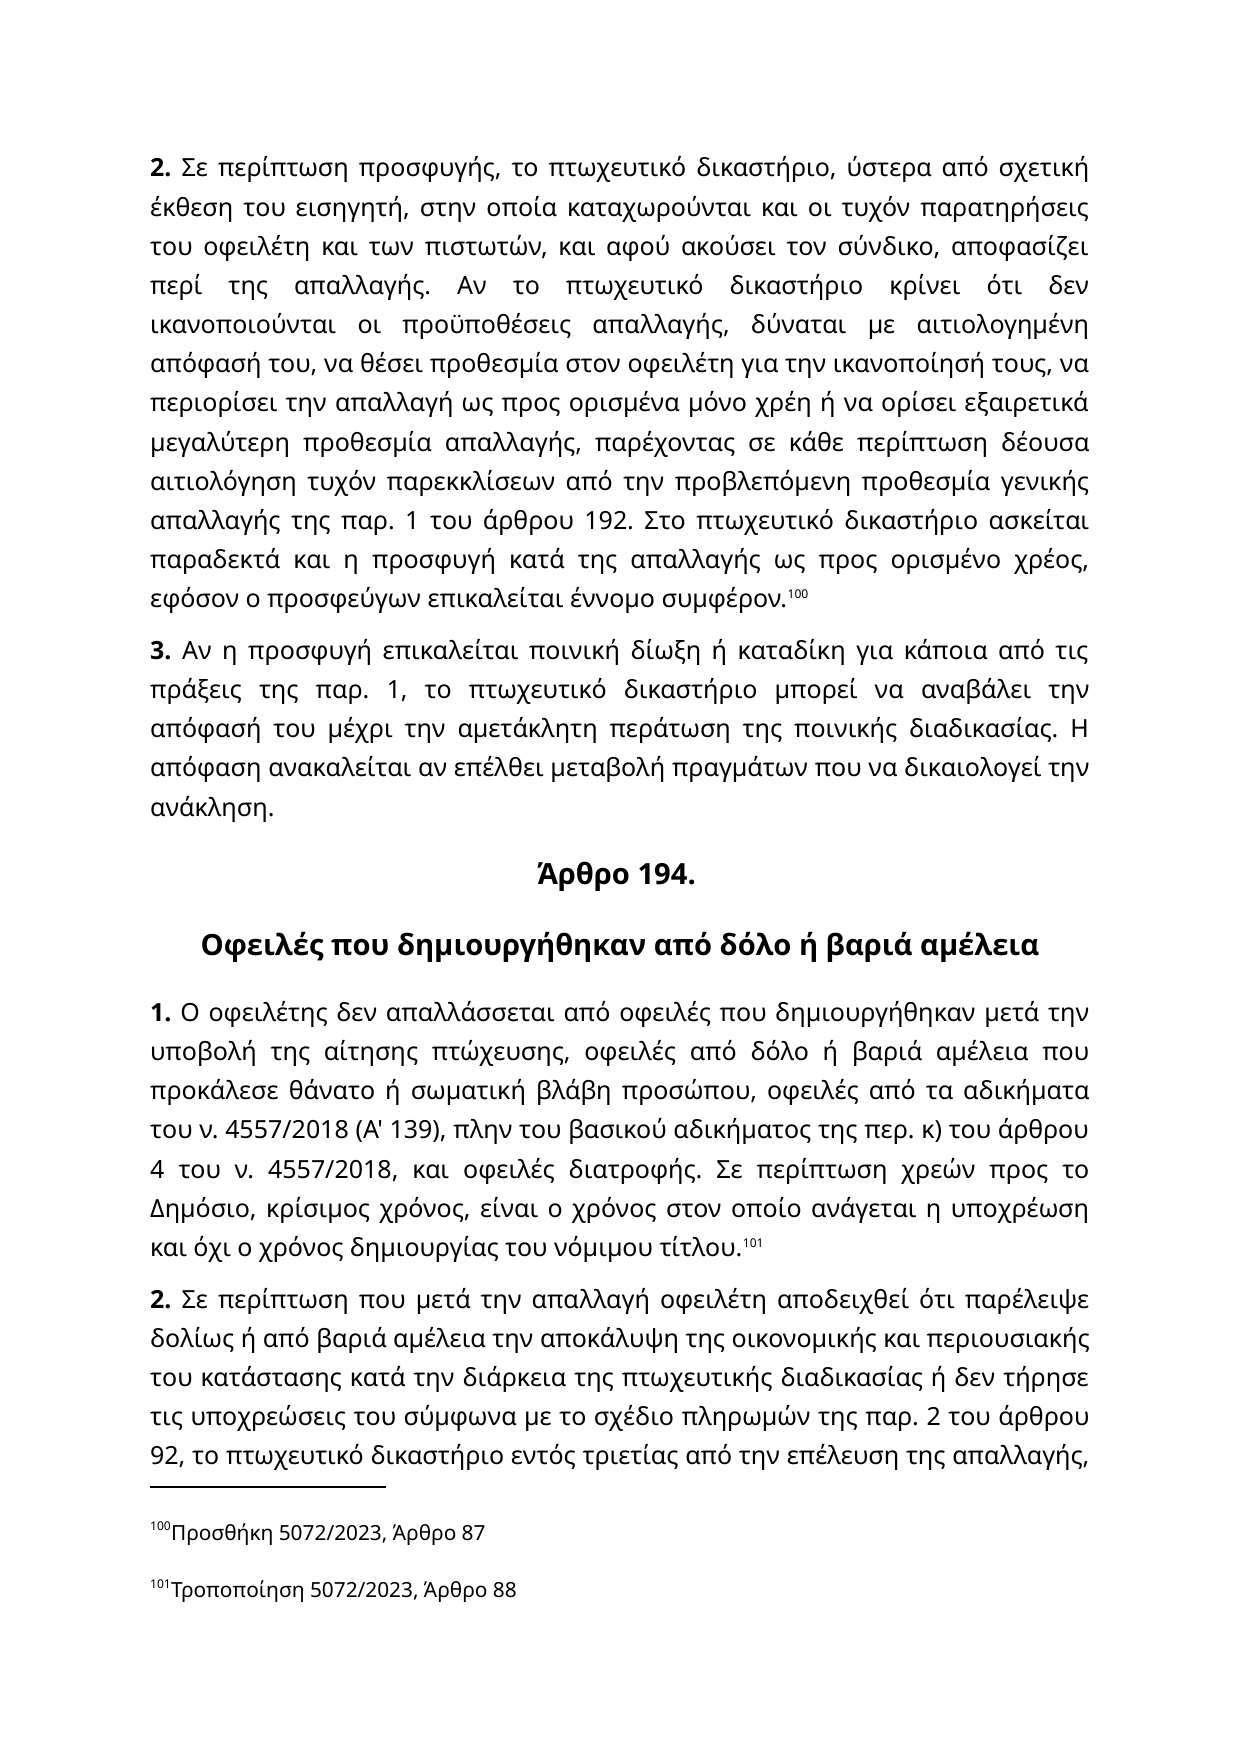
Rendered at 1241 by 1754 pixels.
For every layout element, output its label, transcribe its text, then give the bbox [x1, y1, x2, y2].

text 3. Αν η προσφυγή επικαλείται ποινική δίωξη ή καταδίκη για κάποια από τις πράξεις της παρ. 1, το πτωχευτικό δικαστήριο μπορεί να αναβάλει την απόφασή του μέχρι την αμετάκλητη περάτωση της ποινικής διαδικασίας. Η απόφαση ανακαλείται αν επέλθει μεταβολή πραγμάτων που να δικαιολογεί την ανάκληση. [150, 632, 1090, 823]
text 1. Ο οφειλέτης δεν απαλλάσσεται από οφειλές που δημιουργήθηκαν μετά την υποβολή της αίτησης πτώχευσης, οφειλές από δόλο ή βαριά αμέλεια που προκάλεσε θάνατο ή σωματική βλάβη προσώπου, οφειλές από τα αδικήματα του ν. 4557/2018 (Α' 139), πλην του βασικού αδικήματος της περ. κ) του άρθρου 4 του ν. 4557/2018, και οφειλές διατροφής. Σε περίπτωση χρεών προς το Δημόσιο, κρίσιμος χρόνος, είναι ο χρόνος στον οποίο ανάγεται η υποχρέωση και όχι ο χρόνος δημιουργίας του νόμιμου τίτλου. [150, 994, 1090, 1264]
subtitle Οφειλές που δημιουργήθηκαν από δόλο ή βαριά αμέλεια [150, 924, 1090, 964]
text 2. Σε περίπτωση που μετά την απαλλαγή οφειλέτη αποδειχθεί ότι παρέλειψε δολίως ή από βαριά αμέλεια την αποκάλυψη της οικονομικής και περιουσιακής του κατάστασης κατά την διάρκεια της πτωχευτικής διαδικασίας ή δεν τήρησε τις υποχρεώσεις του σύμφωνα με το σχέδιο πληρωμών της παρ. 2 του άρθρου 92, το πτωχευτικό δικαστήριο εντός τριετίας από την επέλευση της απαλλαγής, [150, 1281, 1090, 1472]
text Τροποποίηση 5072/2023, Άρθρο 88 [150, 1576, 1090, 1604]
text 2. Σε περίπτωση προσφυγής, το πτωχευτικό δικαστήριο, ύστερα από σχετική έκθεση του εισηγητή, στην οποία καταχωρούνται και οι τυχόν παρατηρήσεις του οφειλέτη και των πιστωτών, και αφού ακούσει τον σύνδικο, αποφασίζει περί της απαλλαγής. Αν το πτωχευτικό δικαστήριο κρίνει ότι δεν ικανοποιούνται οι προϋποθέσεις απαλλαγής, δύναται με αιτιολογημένη απόφασή του, να θέσει προθεσμία στον οφειλέτη για την ικανοποίησή τους, να περιορίσει την απαλλαγή ως προς ορισμένα μόνο χρέη ή να ορίσει εξαιρετικά μεγαλύτερη προθεσμία απαλλαγής, παρέχοντας σε κάθε περίπτωση δέουσα αιτιολόγηση τυχόν παρεκκλίσεων από την προβλεπόμενη προθεσμία γενικής απαλλαγής της παρ. 1 του άρθρου 192. Στο πτωχευτικό δικαστήριο ασκείται παραδεκτά και η προσφυγή κατά της απαλλαγής ως προς ορισμένο χρέος, εφόσον ο προσφεύγων επικαλείται έννομο συμφέρον. [150, 150, 1090, 615]
text Προσθήκη 5072/2023, Άρθρο 87 [150, 1518, 1090, 1546]
subtitle Άρθρο 194. [150, 853, 1090, 893]
